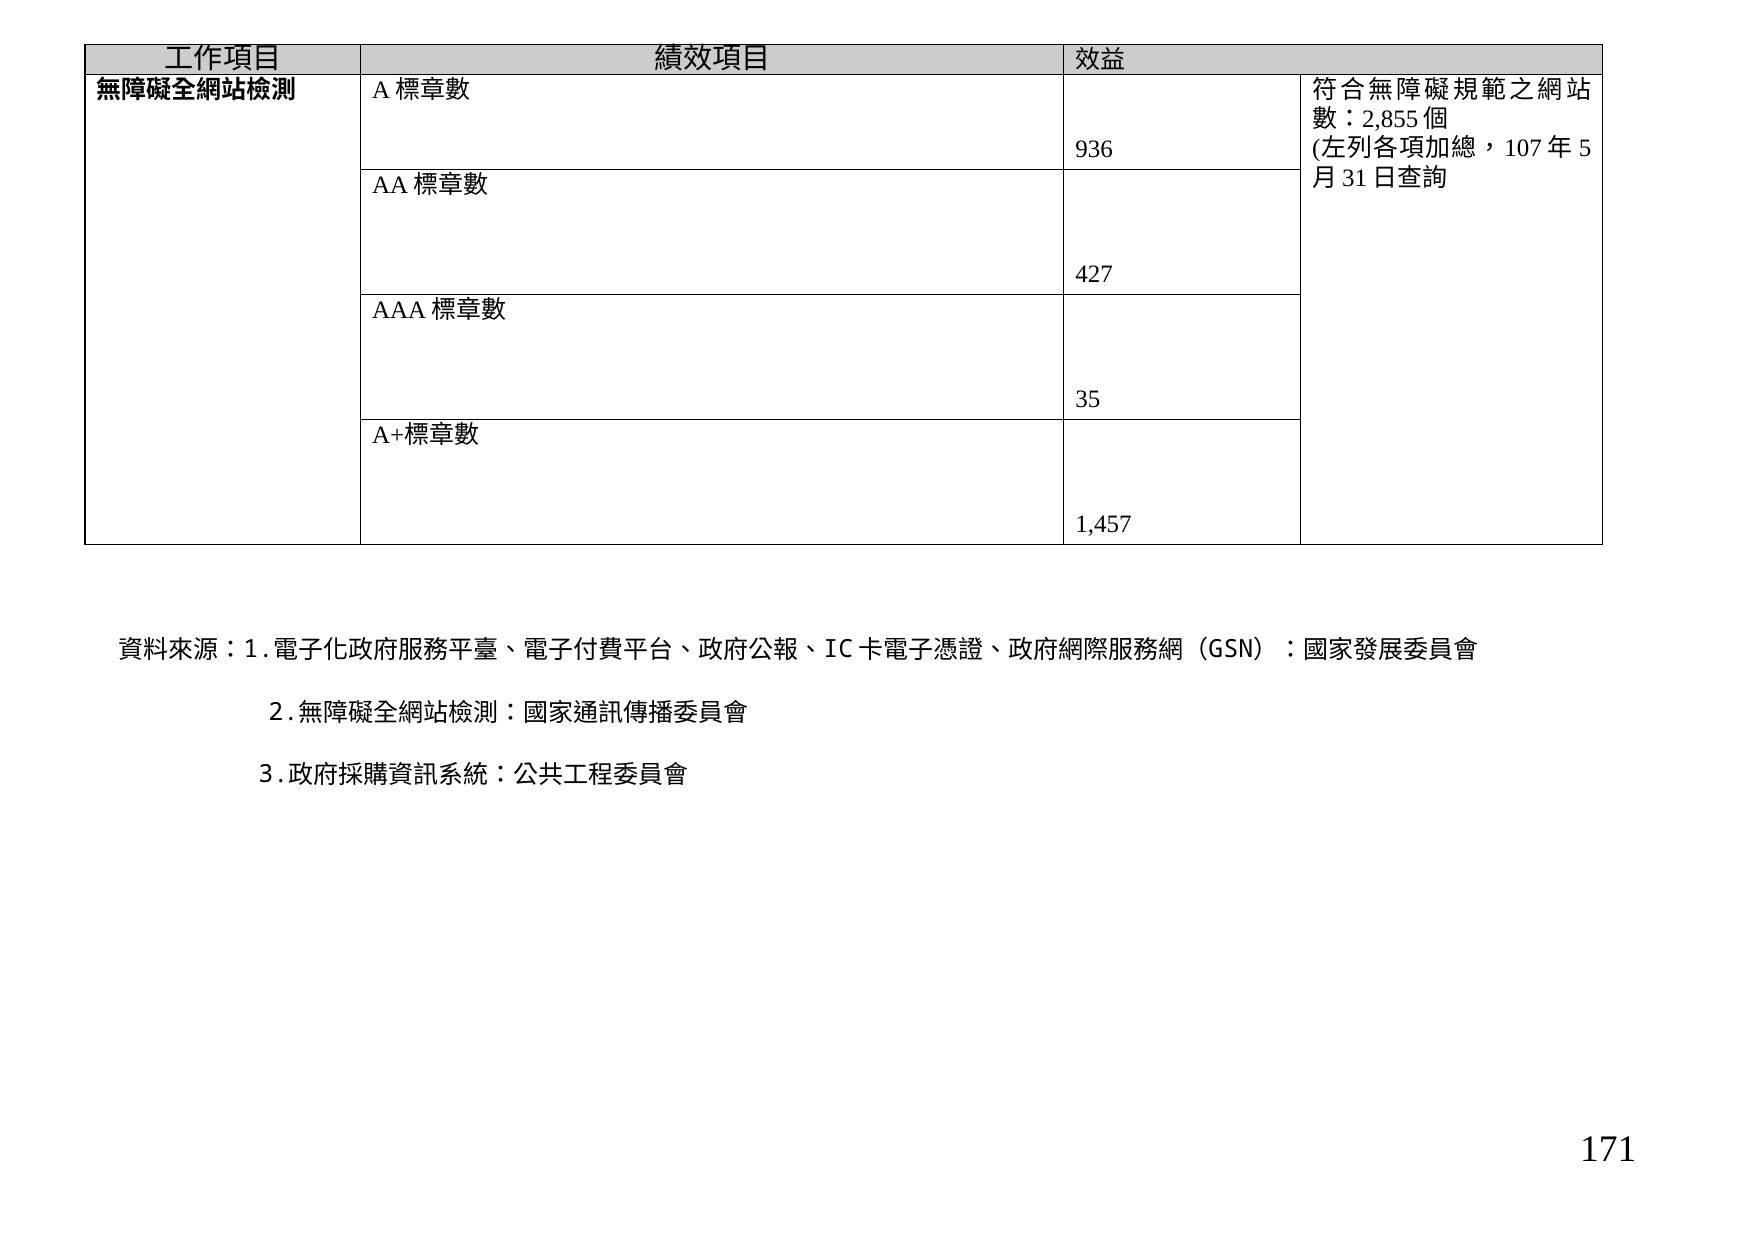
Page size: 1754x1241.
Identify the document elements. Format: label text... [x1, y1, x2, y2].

table_cell 35 [1064, 295, 1300, 419]
table_header 績效項目 [361, 45, 1063, 74]
table_cell 符合無障礙規範之網站數：2,855個 (左列各項加總，107年5月31日查詢 [1301, 75, 1602, 544]
text 3.政府採購資訊系統：公共工程委員會 [118, 731, 1636, 794]
table_cell 無障礙全網站檢測 [86, 75, 360, 544]
text 資料來源：1.電子化政府服務平臺、電子付費平台、政府公報、IC卡電子憑證、政府網際服務網（GSN）：國家發展委員會 [118, 606, 1636, 669]
table_cell AA標章數 [361, 170, 1063, 294]
table_header 效益 [1064, 45, 1602, 74]
table_header 工作項目 [86, 45, 360, 74]
table_cell AAA標章數 [361, 295, 1063, 419]
table_cell A標章數 [361, 75, 1063, 169]
table_cell 1,457 [1064, 420, 1300, 544]
table_cell 427 [1064, 170, 1300, 294]
table_cell A+標章數 [361, 420, 1063, 544]
table_cell 936 [1064, 75, 1300, 169]
text 2.無障礙全網站檢測：國家通訊傳播委員會 [118, 669, 1636, 731]
